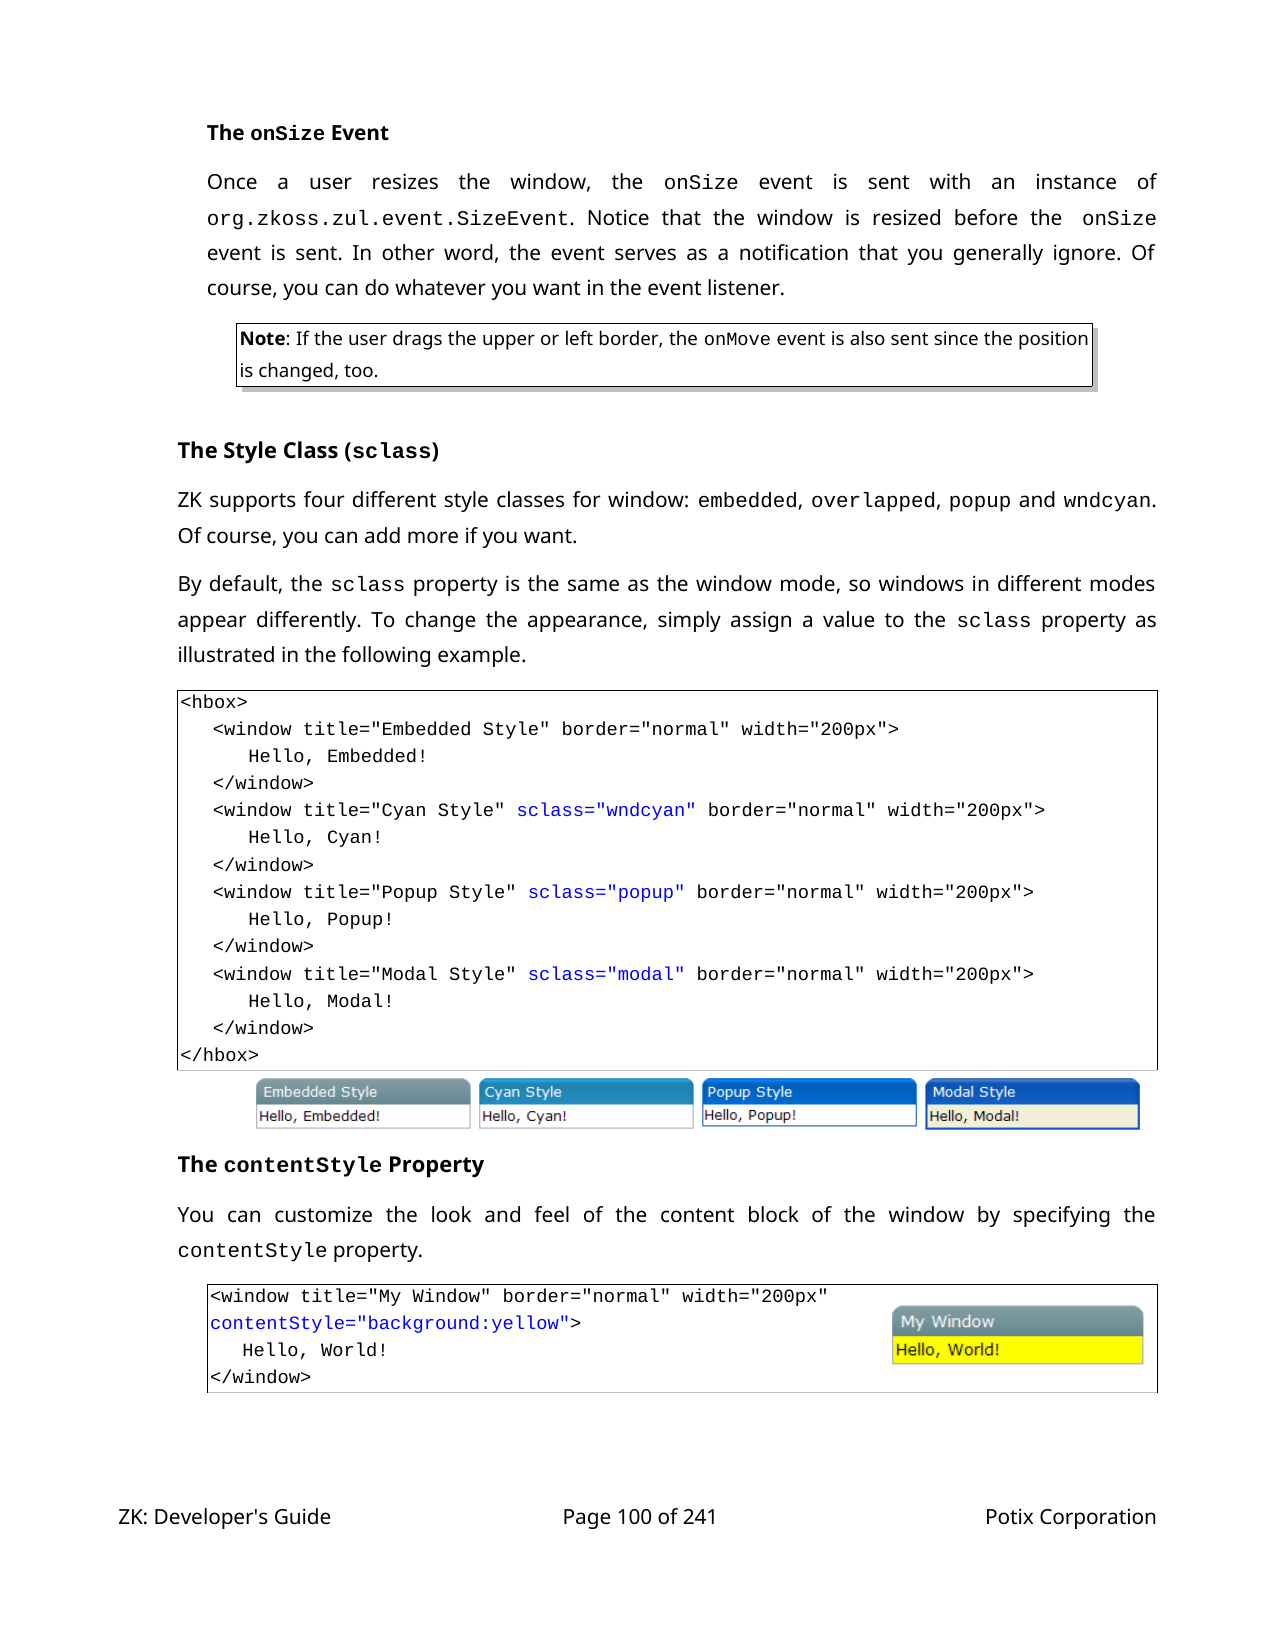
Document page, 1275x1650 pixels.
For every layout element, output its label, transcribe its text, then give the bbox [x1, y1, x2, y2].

text Hello, Modal! [178, 988, 1157, 1013]
text Note: If the user drags the upper or left border, the onMove event is also sent since the position is changed, too. [237, 324, 1092, 386]
picture [891, 1303, 1145, 1367]
text <hbox> [178, 691, 1157, 714]
text By default, the sclass property is the same as the window mode, so windows in different modes appear differently. To change the appearance, simply assign a value to the sclass property as illustrated in the following example. [177, 569, 1157, 669]
text [1145, 1338, 1157, 1362]
text </window> [178, 934, 1157, 958]
text <window title="Embedded Style" border="normal" width="200px"> [178, 717, 1157, 741]
text </window> [178, 771, 1157, 795]
text <window title="Cyan Style" sclass="wndcyan" border="normal" width="200px"> [178, 798, 1157, 822]
text You can customize the look and feel of the content block of the window by specifying the contentStyle property. [177, 1200, 1157, 1264]
text </window> [208, 1365, 1157, 1392]
text <window title="Modal Style" sclass="modal" border="normal" width="200px"> [178, 961, 1157, 986]
text </window> [178, 1016, 1157, 1040]
text </window> [178, 853, 1157, 877]
text Hello, Popup! [178, 907, 1157, 931]
text Once a user resizes the window, the onSize event is sent with an instance of org.zkoss.zul.event.SizeEvent. Notice that the window is resized before the onSize event is sent. In other word, the event serves as a notification that you generally ignore. Of course, you can do whatever you want in the event listener. [207, 167, 1157, 302]
subtitle The Style Class (sclass) [177, 434, 1157, 464]
text Hello, Embedded! [178, 744, 1157, 768]
text ZK supports four different style classes for window: embedded, overlapped, popup and wndcyan. Of course, you can add more if you want. [177, 485, 1157, 549]
subtitle The contentStyle Property [177, 1113, 1157, 1179]
picture [255, 1077, 1141, 1132]
text </hbox> [178, 1043, 1157, 1070]
text <window title="Popup Style" sclass="popup" border="normal" width="200px"> [178, 880, 1157, 904]
text <window title="My Window" border="normal" width="200px" contentStyle="background:yellow"> [208, 1285, 1157, 1335]
text Hello, World! [208, 1338, 891, 1362]
text Hello, Cyan! [178, 825, 1157, 850]
subtitle The onSize Event [207, 118, 1157, 147]
